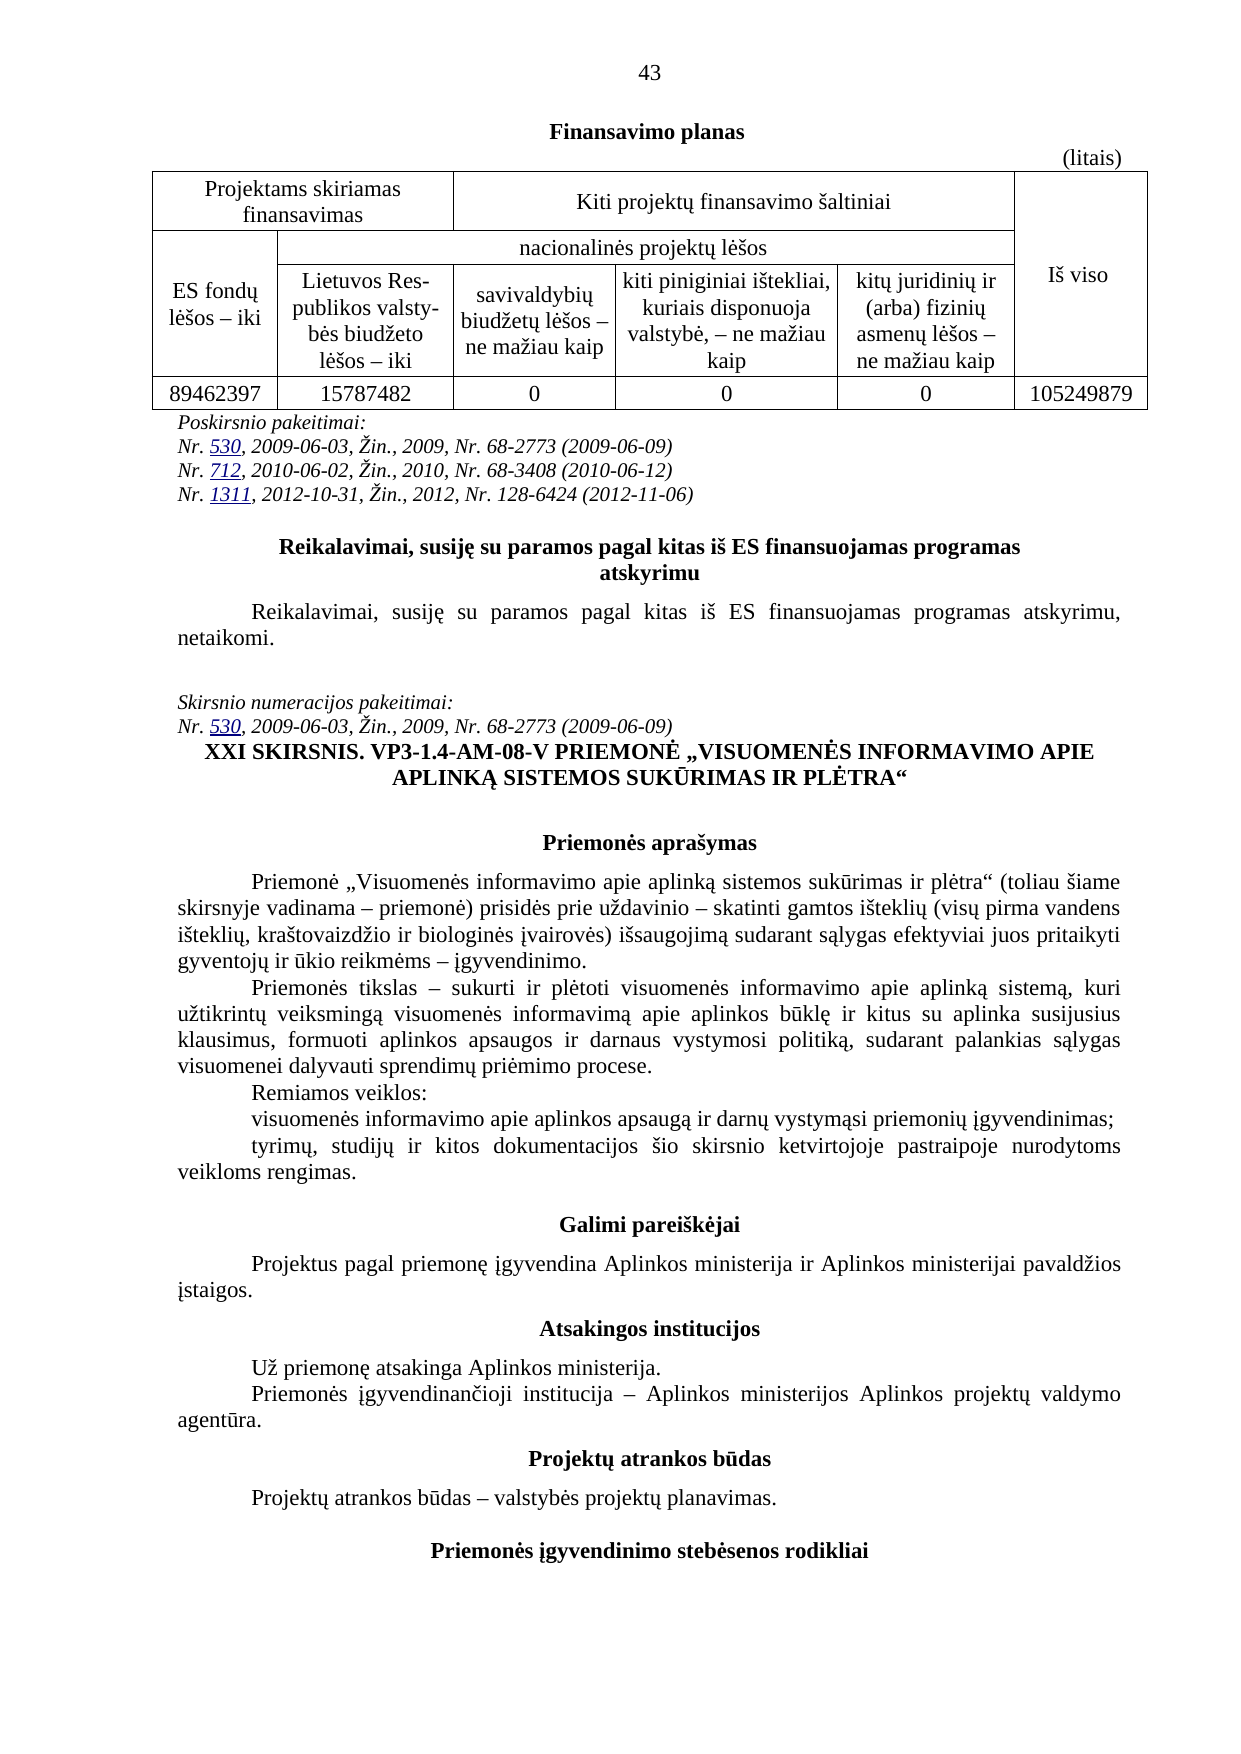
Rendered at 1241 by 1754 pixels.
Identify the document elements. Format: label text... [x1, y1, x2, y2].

text Atsakingos institucijos [177, 1315, 1122, 1341]
text Nr. 530, 2009-06-03, Žin., 2009, Nr. 68-2773 (2009-06-09) [177, 714, 1122, 738]
text Skirsnio numeracijos pakeitimai: [177, 689, 1122, 714]
text Projektų atrankos būdas – valstybės projektų planavimas. [177, 1484, 1122, 1510]
text Reikalavimai, susiję su paramos pagal kitas iš ES finansuojamas programas atskyrimu, netaikomi. [177, 598, 1122, 651]
table_header Projektams skiriamas finansavimas [153, 172, 453, 230]
text Priemonės įgyvendinančioji institucija – Aplinkos ministerijos Aplinkos projektų valdymo agentūra. [177, 1380, 1122, 1433]
text Poskirsnio pakeitimai: [177, 410, 1122, 434]
text Priemonės aprašymas [177, 829, 1122, 856]
text Nr. 530, 2009-06-03, Žin., 2009, Nr. 68-2773 (2009-06-09) [177, 434, 1122, 458]
text Priemonės tikslas – sukurti ir plėtoti visuomenės informavimo apie aplinką sistemą, kuri užtikrintų veiksmingą visuomenės informavimą apie aplinkos būklę ir kitus su aplinka susijusius klausimus, formuoti aplinkos apsaugos ir darnaus vystymosi politiką, sudarant palankias sąlygas visuomenei dalyvauti sprendimų priėmimo procese. [177, 973, 1122, 1079]
table_cell Lietuvos Res­publikos valsty­bės biudžeto lėšos – iki [278, 265, 453, 376]
text Priemonės įgyvendinimo stebėsenos rodikliai [177, 1537, 1122, 1563]
table_cell 0 [454, 377, 615, 409]
table_cell 105249879 [1015, 377, 1147, 409]
table_cell 89462397 [153, 377, 277, 409]
table_header Iš viso [1015, 172, 1147, 376]
text Už priemonę atsakinga Aplinkos ministerija. [177, 1354, 1122, 1380]
text Finansavimo planas [177, 118, 1122, 144]
table_cell kiti piniginiai ištekliai, kuriais disponuoja valstybė, – ne mažiau kaip [616, 265, 837, 376]
text tyrimų, studijų ir kitos dokumentacijos šio skirsnio ketvirtojoje pastraipoje nurodytoms veikloms rengimas. [177, 1132, 1122, 1184]
table_header Kiti projektų finansavimo šaltiniai [454, 172, 1014, 230]
text visuomenės informavimo apie aplinkos apsaugą ir darnų vystymąsi priemonių įgyvendinimas; [177, 1105, 1122, 1132]
text Reikalavimai, susiję su paramos pagal kitas iš ES finansuojamas programas atskyrimu [177, 533, 1122, 586]
text XXI SKIRSNIS. VP3-1.4-AM-08-V PRIEMONĖ „VISUOMENĖS INFORMAVIMO APIE APLINKĄ SISTEMOS SUKŪRIMAS IR PLĖTRA“ [177, 738, 1122, 790]
table_cell nacionalinės projektų lėšos [278, 231, 1014, 264]
text Galimi pareiškėjai [177, 1211, 1122, 1237]
text Remiamos veiklos: [177, 1079, 1122, 1105]
text Priemonė „Visuomenės informavimo apie aplinką sistemos sukūrimas ir plėtra“ (toliau šiame skirsnyje vadinama – priemonė) prisidės prie uždavinio – skatinti gamtos išteklių (visų pirma vandens išteklių, kraštovaizdžio ir biologinės įvairovės) išsaugojimą sudarant sąlygas efektyviai juos pritaikyti gyventojų ir ūkio reikmėms – įgyvendinimo. [177, 868, 1122, 973]
text Projektų atrankos būdas [177, 1445, 1122, 1472]
table_cell 15787482 [278, 377, 453, 409]
text Nr. 1311, 2012-10-31, Žin., 2012, Nr. 128-6424 (2012-11-06) [177, 482, 1122, 506]
table_cell kitų juridinių ir (arba) fizinių asmenų lėšos – ne mažiau kaip [838, 265, 1014, 376]
table_cell ES fondų lėšos – iki [153, 231, 277, 376]
text Nr. 712, 2010-06-02, Žin., 2010, Nr. 68-3408 (2010-06-12) [177, 458, 1122, 482]
text (litais) [177, 144, 1122, 171]
text Projektus pagal priemonę įgyvendina Aplinkos ministerija ir Aplinkos ministerijai pavaldžios įstaigos. [177, 1249, 1122, 1302]
table_cell 0 [616, 377, 837, 409]
table_cell savivaldybių biudžetų lėšos – ne mažiau kaip [454, 265, 615, 376]
table_cell 0 [838, 377, 1014, 409]
